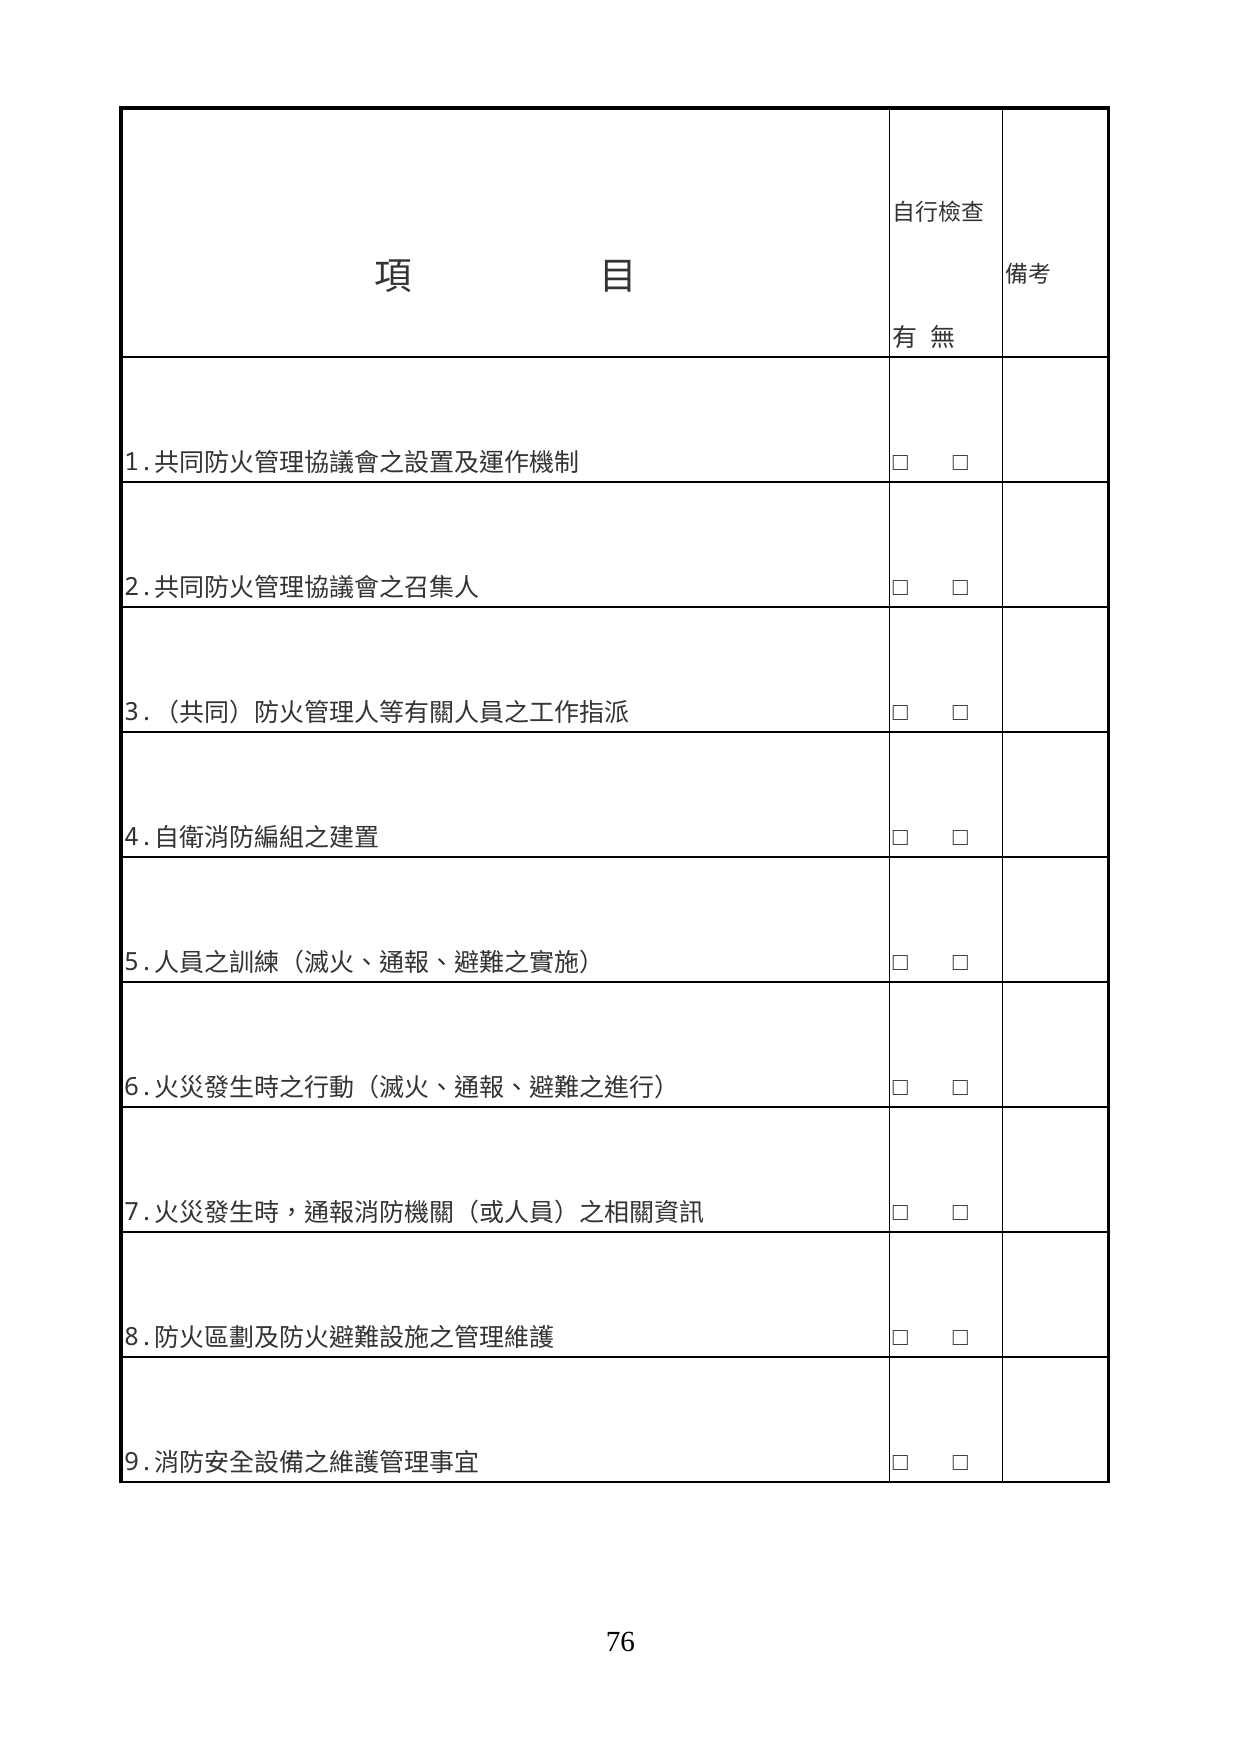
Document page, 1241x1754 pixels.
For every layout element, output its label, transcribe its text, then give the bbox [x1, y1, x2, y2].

table_cell □ □ [890, 733, 1002, 856]
table_cell [1003, 358, 1107, 481]
table_cell 6.火災發生時之行動（滅火、通報、避難之進行） [123, 983, 889, 1106]
table_cell 有 無 [890, 231, 1002, 356]
table_cell [1003, 483, 1107, 606]
table_cell [1003, 1233, 1107, 1356]
table_cell □ □ [890, 1108, 1002, 1231]
table_cell □ □ [890, 1233, 1002, 1356]
table_cell [1003, 608, 1107, 731]
table_cell [1003, 1358, 1107, 1481]
table_header 備考 [1003, 110, 1107, 356]
table_cell □ □ [890, 483, 1002, 606]
table_cell 7.火災發生時，通報消防機關（或人員）之相關資訊 [123, 1108, 889, 1231]
table_cell □ □ [890, 358, 1002, 481]
table_header 項 目 [123, 110, 889, 356]
table_cell [1003, 1108, 1107, 1231]
table_cell □ □ [890, 608, 1002, 731]
table_cell 2.共同防火管理協議會之召集人 [123, 483, 889, 606]
table_cell 4.自衛消防編組之建置 [123, 733, 889, 856]
table_cell [1003, 983, 1107, 1106]
table_cell □ □ [890, 983, 1002, 1106]
table_cell 3.（共同）防火管理人等有關人員之工作指派 [123, 608, 889, 731]
table_cell [1003, 858, 1107, 981]
table_cell 9.消防安全設備之維護管理事宜 [123, 1358, 889, 1481]
table_cell [1003, 733, 1107, 856]
table_header 自行檢查 [890, 110, 1002, 231]
table_cell □ □ [890, 1358, 1002, 1481]
table_cell □ □ [890, 858, 1002, 981]
table_cell 5.人員之訓練（滅火、通報、避難之實施） [123, 858, 889, 981]
table_cell 1.共同防火管理協議會之設置及運作機制 [123, 358, 889, 481]
table_cell 8.防火區劃及防火避難設施之管理維護 [123, 1233, 889, 1356]
